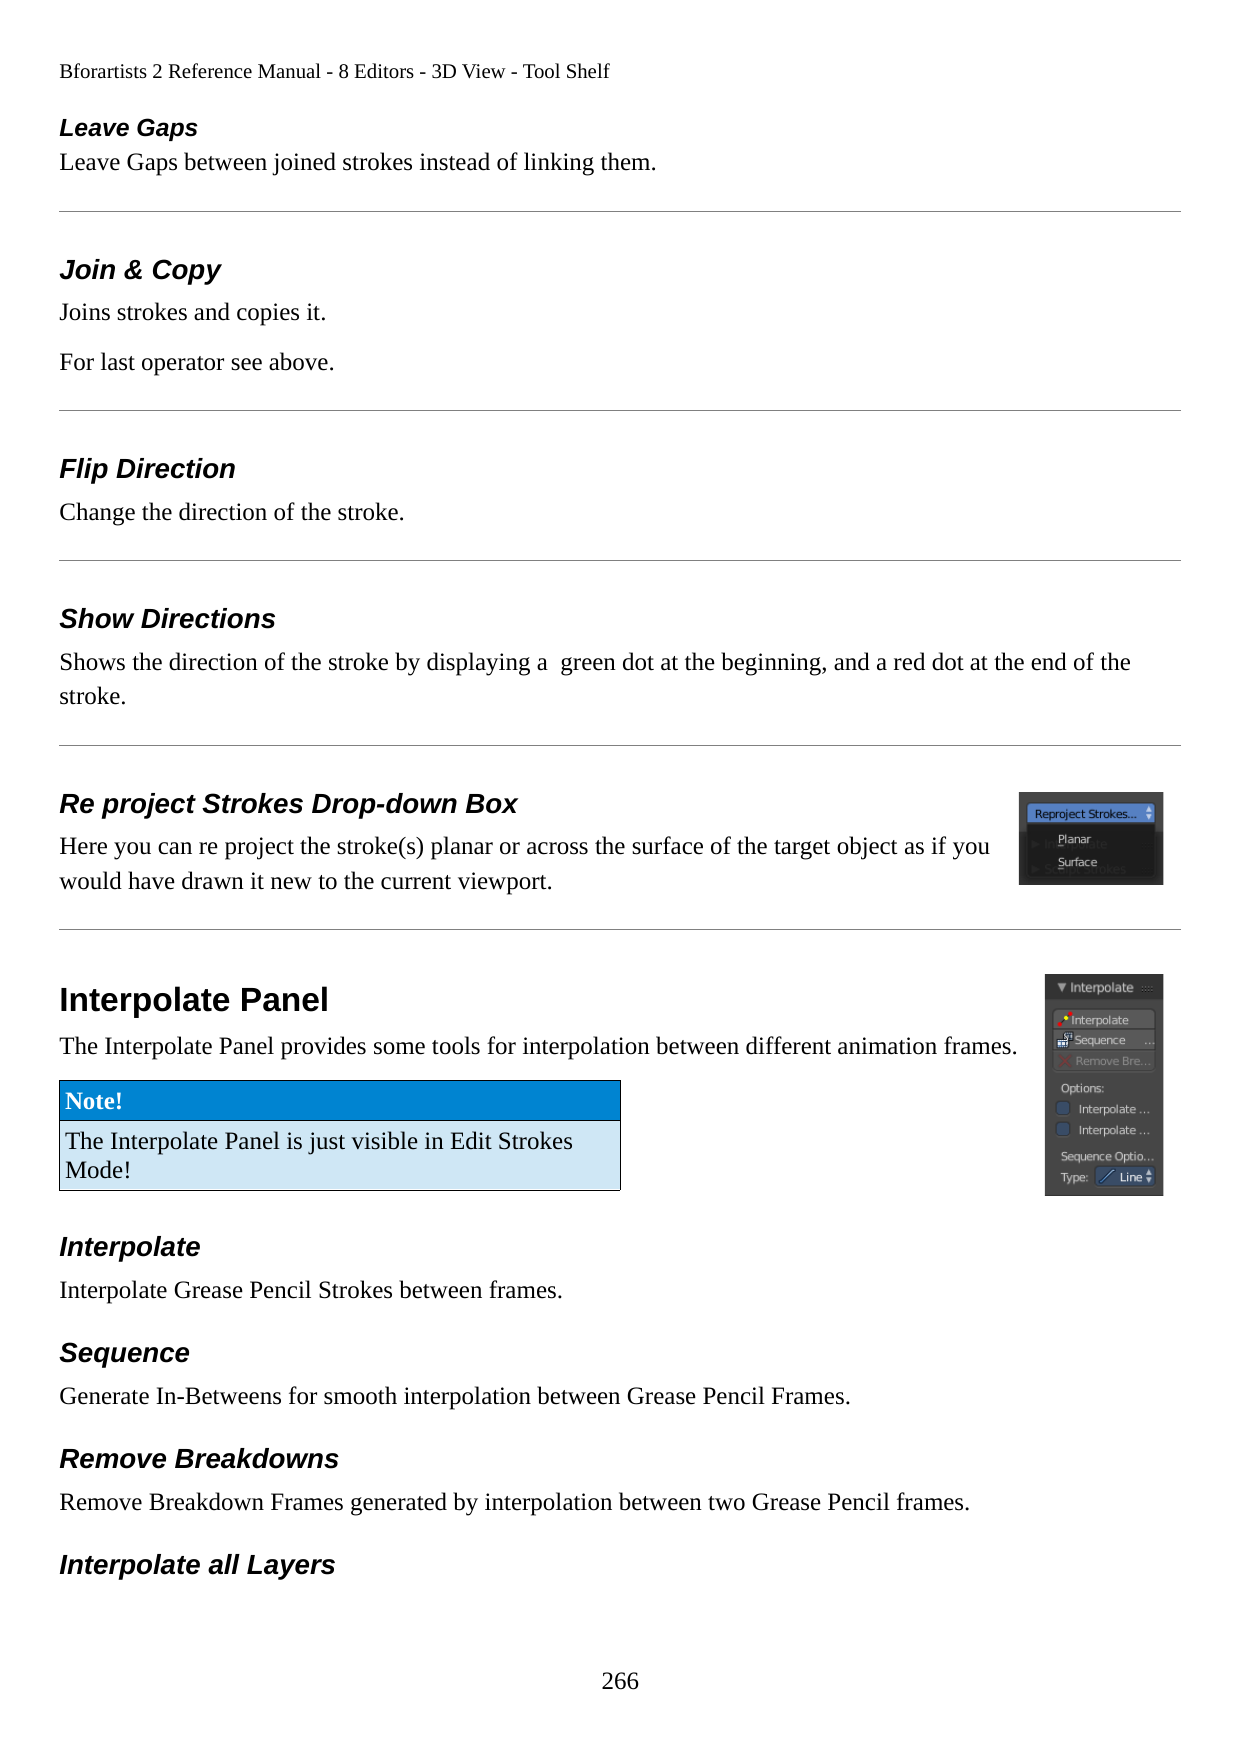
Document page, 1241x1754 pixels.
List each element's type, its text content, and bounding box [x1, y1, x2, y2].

text For last operator see above. [59, 347, 1181, 375]
text Remove Breakdown Frames generated by interpolation between two Grease Pencil frames. [59, 1487, 1181, 1516]
subtitle [1164, 980, 1181, 1018]
text Shows the direction of the stroke by displaying a green dot at the beginning, and a red dot at the end of the stroke. [59, 647, 1181, 710]
text Generate In-Betweens for smooth interpolation between Grease Pencil Frames. [59, 1381, 1181, 1410]
subtitle Flip Direction [59, 452, 1181, 484]
subtitle Leave Gaps [59, 113, 1181, 141]
subtitle Sequence [59, 1337, 1181, 1369]
text Change the direction of the stroke. [59, 497, 1181, 525]
subtitle Remove Breakdowns [59, 1443, 1181, 1474]
subtitle Interpolate Panel [59, 980, 1044, 1018]
text Leave Gaps between joined strokes instead of linking them. [59, 147, 1181, 176]
table_cell The Interpolate Panel is just visible in Edit Strokes Mode! [60, 1121, 620, 1189]
picture [1044, 974, 1164, 1196]
picture [1018, 792, 1164, 885]
subtitle Join & Copy [59, 253, 1181, 285]
table_header Note! [60, 1081, 620, 1120]
subtitle Interpolate all Layers [59, 1549, 1181, 1581]
text The Interpolate Panel provides some tools for interpolation between different animation frames. [59, 1031, 1044, 1060]
subtitle Show Directions [59, 602, 1181, 634]
text Joins strokes and copies it. [59, 297, 1181, 326]
text Here you can re project the stroke(s) planar or across the surface of the target object as if you would have drawn it new to the current viewport. [59, 831, 1181, 894]
subtitle Interpolate [59, 1231, 1181, 1263]
subtitle Re project Strokes Drop-down Box [59, 787, 1181, 819]
text Interpolate Grease Pencil Strokes between frames. [59, 1275, 1181, 1304]
